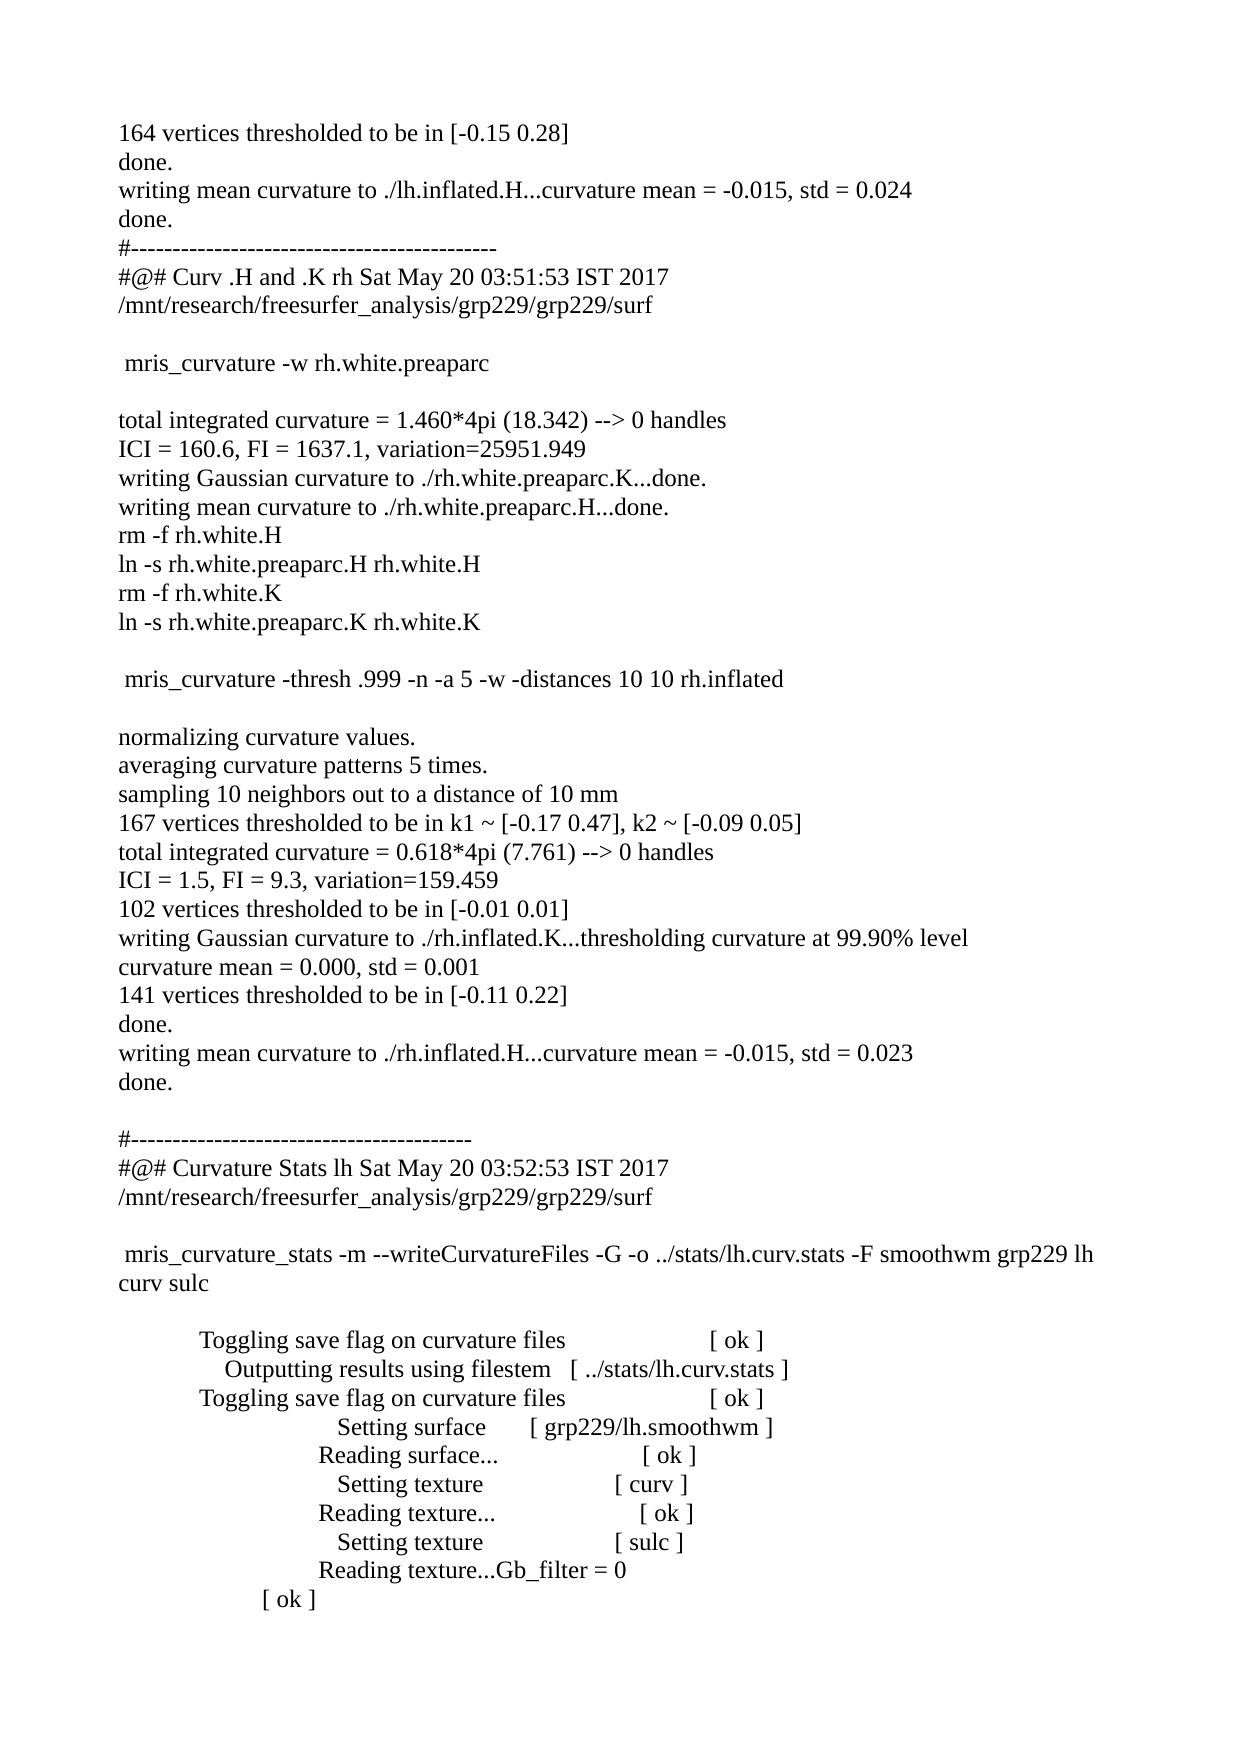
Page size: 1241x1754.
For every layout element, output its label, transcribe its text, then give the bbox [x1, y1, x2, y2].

text writing mean curvature to ./rh.white.preaparc.H...done. [118, 492, 1122, 521]
text #-------------------------------------------- [118, 233, 1122, 262]
text #@# Curvature Stats lh Sat May 20 03:52:53 IST 2017 [118, 1153, 1122, 1182]
text mris_curvature -w rh.white.preaparc [118, 348, 1122, 377]
text /mnt/research/freesurfer_analysis/grp229/grp229/surf [118, 1182, 1122, 1211]
text Setting texture [ curv ] [118, 1469, 1122, 1498]
text averaging curvature patterns 5 times. [118, 751, 1122, 779]
text mris_curvature -thresh .999 -n -a 5 -w -distances 10 10 rh.inflated [118, 664, 1122, 693]
text #----------------------------------------- [118, 1124, 1122, 1153]
text #@# Curv .H and .K rh Sat May 20 03:51:53 IST 2017 [118, 262, 1122, 291]
text Toggling save flag on curvature files [ ok ] [118, 1383, 1122, 1412]
text rm -f rh.white.K [118, 578, 1122, 607]
text /mnt/research/freesurfer_analysis/grp229/grp229/surf [118, 291, 1122, 319]
text sampling 10 neighbors out to a distance of 10 mm [118, 779, 1122, 808]
text 102 vertices thresholded to be in [-0.01 0.01] [118, 894, 1122, 923]
text total integrated curvature = 1.460*4pi (18.342) --> 0 handles [118, 406, 1122, 434]
text total integrated curvature = 0.618*4pi (7.761) --> 0 handles [118, 837, 1122, 866]
text 167 vertices thresholded to be in k1 ~ [-0.17 0.47], k2 ~ [-0.09 0.05] [118, 808, 1122, 837]
text 164 vertices thresholded to be in [-0.15 0.28] [118, 118, 1122, 147]
text done. [118, 1067, 1122, 1096]
text writing Gaussian curvature to ./rh.inflated.K...thresholding curvature at 99.90% level [118, 923, 1122, 952]
text writing mean curvature to ./lh.inflated.H...curvature mean = -0.015, std = 0.024 [118, 176, 1122, 204]
text ICI = 1.5, FI = 9.3, variation=159.459 [118, 866, 1122, 894]
text done. [118, 204, 1122, 233]
text writing mean curvature to ./rh.inflated.H...curvature mean = -0.015, std = 0.023 [118, 1038, 1122, 1067]
text Toggling save flag on curvature files [ ok ] [118, 1326, 1122, 1354]
text done. [118, 1009, 1122, 1038]
text Reading texture...Gb_filter = 0 [118, 1556, 1122, 1584]
text done. [118, 147, 1122, 176]
text ICI = 160.6, FI = 1637.1, variation=25951.949 [118, 434, 1122, 463]
text Reading surface... [ ok ] [118, 1441, 1122, 1469]
text normalizing curvature values. [118, 722, 1122, 751]
text 141 vertices thresholded to be in [-0.11 0.22] [118, 981, 1122, 1009]
text curvature mean = 0.000, std = 0.001 [118, 952, 1122, 981]
text mris_curvature_stats -m --writeCurvatureFiles -G -o ../stats/lh.curv.stats -F smoothwm grp229 lh curv sulc [118, 1239, 1122, 1297]
text ln -s rh.white.preaparc.K rh.white.K [118, 607, 1122, 636]
text Reading texture... [ ok ] [118, 1498, 1122, 1527]
text writing Gaussian curvature to ./rh.white.preaparc.K...done. [118, 463, 1122, 492]
text rm -f rh.white.H [118, 521, 1122, 549]
text ln -s rh.white.preaparc.H rh.white.H [118, 549, 1122, 578]
text Setting surface [ grp229/lh.smoothwm ] [118, 1412, 1122, 1441]
text [ ok ] [118, 1584, 1122, 1613]
text Setting texture [ sulc ] [118, 1527, 1122, 1556]
text Outputting results using filestem [ ../stats/lh.curv.stats ] [118, 1354, 1122, 1383]
